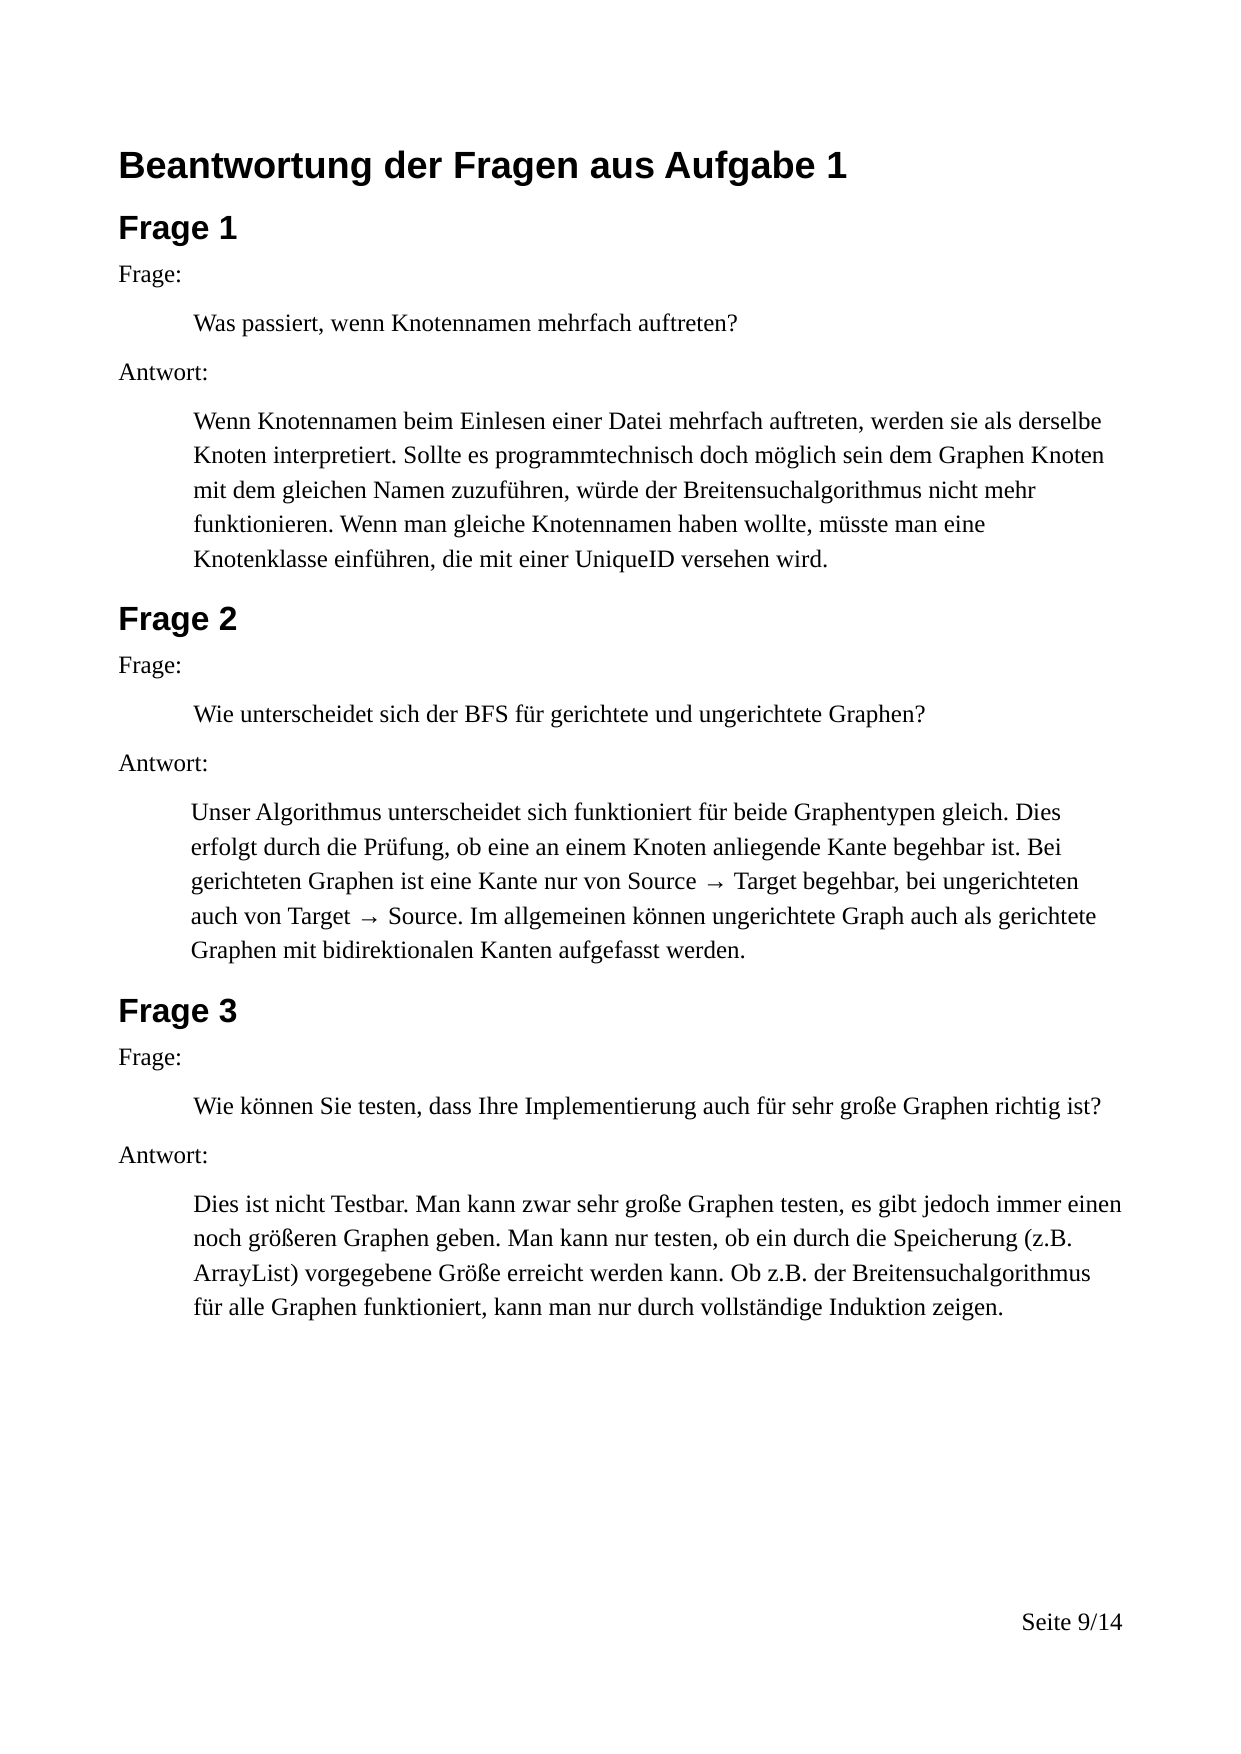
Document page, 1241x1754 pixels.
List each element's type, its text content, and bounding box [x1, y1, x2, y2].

text Wie unterscheidet sich der BFS für gerichtete und ungerichtete Graphen? [118, 699, 1122, 728]
text Antwort: [118, 357, 1122, 386]
text Frage: [118, 650, 1122, 679]
text Antwort: [118, 1140, 1122, 1169]
text Antwort: [118, 748, 1122, 777]
text Dies ist nicht Testbar. Man kann zwar sehr große Graphen testen, es gibt jedoch immer einen noch größeren Graphen geben. Man kann nur testen, ob ein durch die Speicherung (z.B. ArrayList) vorgegebene Größe erreicht werden kann. Ob z.B. der Breitensuchalgorithmus für alle Graphen funktioniert, kann man nur durch vollständige Induktion zeigen. [118, 1189, 1122, 1321]
text Frage: [118, 259, 1122, 287]
text Wie können Sie testen, dass Ihre Implementierung auch für sehr große Graphen richtig ist? [118, 1091, 1122, 1120]
subtitle Beantwortung der Fragen aus Aufgabe 1 [118, 143, 1122, 187]
text Was passiert, wenn Knotennamen mehrfach auftreten? [118, 308, 1122, 337]
subtitle Frage 2 [118, 599, 1122, 638]
text Frage: [118, 1042, 1122, 1071]
text Wenn Knotennamen beim Einlesen einer Datei mehrfach auftreten, werden sie als derselbe Knoten interpretiert. Sollte es programmtechnisch doch möglich sein dem Graphen Knoten mit dem gleichen Namen zuzuführen, würde der Breitensuchalgorithmus nicht mehr funktionieren. Wenn man gleiche Knotennamen haben wollte, müsste man eine Knotenklasse einführen, die mit einer UniqueID versehen wird. [118, 406, 1122, 573]
subtitle Frage 3 [118, 991, 1122, 1029]
text Unser Algorithmus unterscheidet sich funktioniert für beide Graphentypen gleich. Dies erfolgt durch die Prüfung, ob eine an einem Knoten anliegende Kante begehbar ist. Bei gerichteten Graphen ist eine Kante nur von Source → Target begehbar, bei ungerichteten auch von Target → Source. Im allgemeinen können ungerichtete Graph auch als gerichtete Graphen mit bidirektionalen Kanten aufgefasst werden. [118, 797, 1122, 964]
subtitle Frage 1 [118, 208, 1122, 246]
